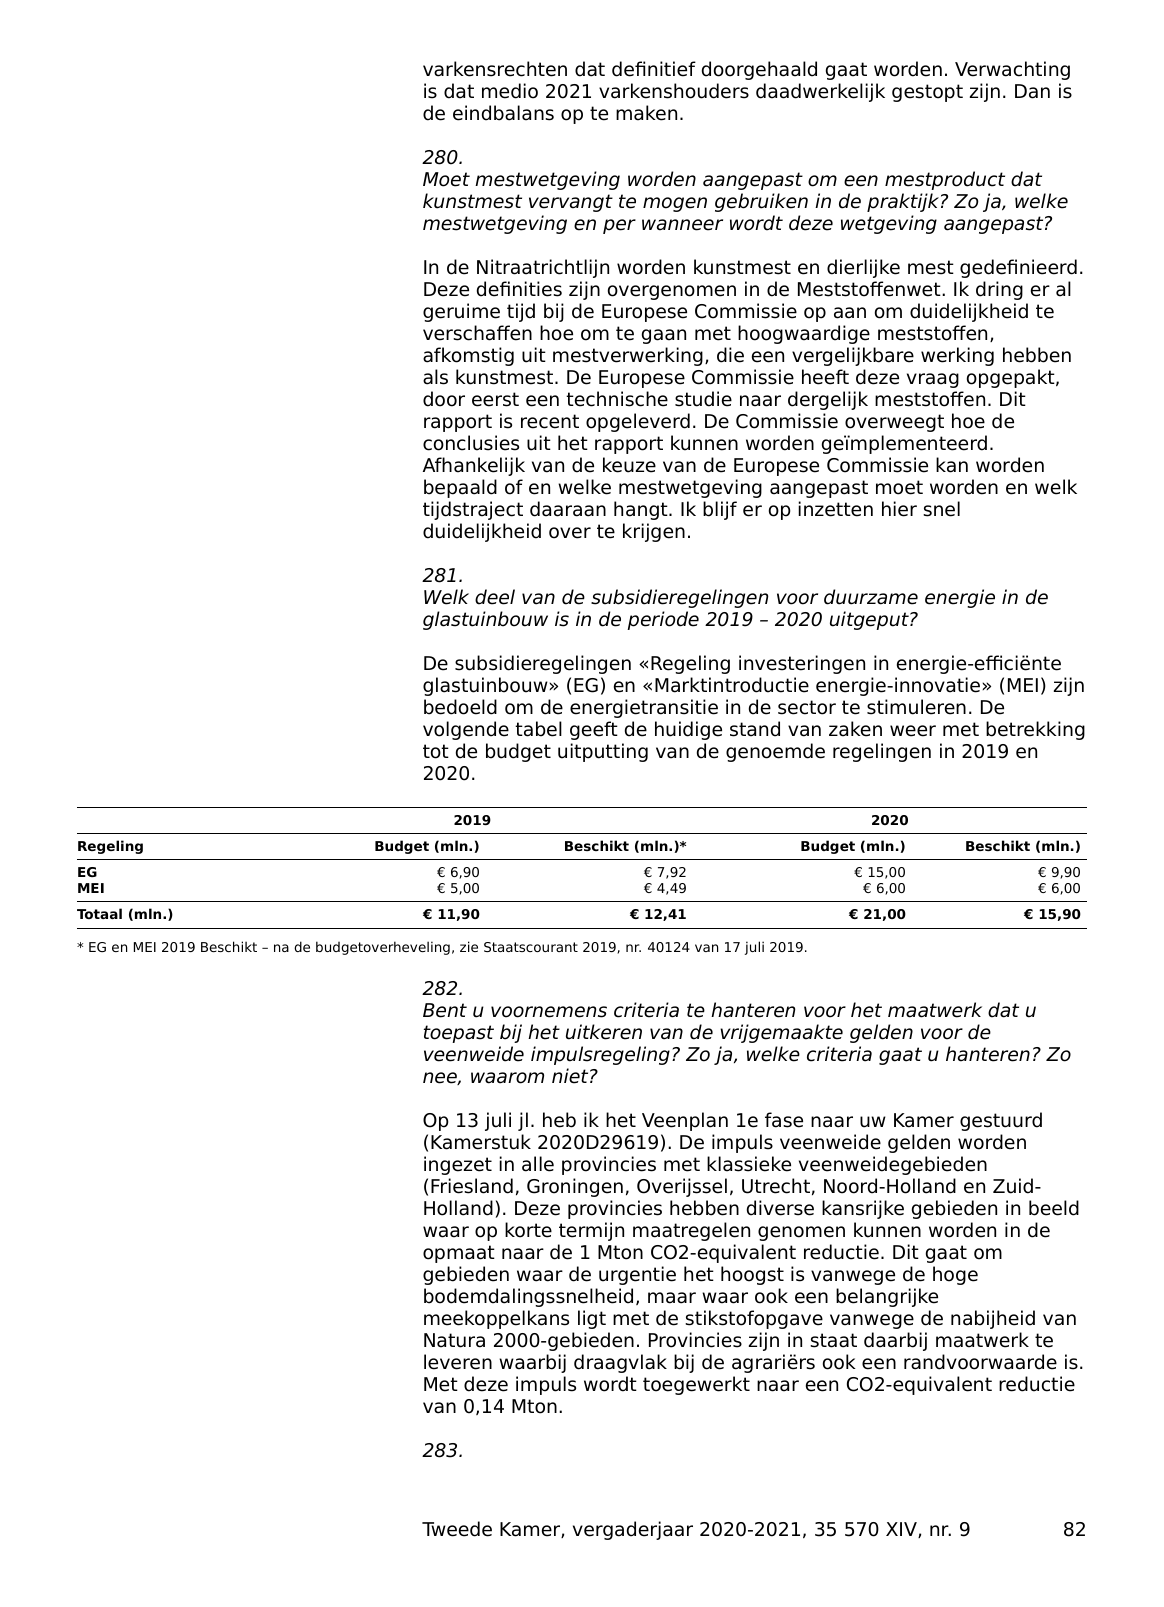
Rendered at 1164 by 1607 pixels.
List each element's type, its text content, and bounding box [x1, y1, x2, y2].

table_cell € 6,90 [252, 860, 486, 881]
text Welk deel van de subsidieregelingen voor duurzame energie in de glastuinbouw is in de periode 2019 – 2020 uitgeput? [422, 587, 1087, 631]
table_cell € 11,90 [252, 902, 486, 927]
table_cell € 7,92 [486, 860, 692, 881]
table_cell € 5,00 [252, 881, 486, 901]
text 282. [422, 978, 1087, 1000]
text Bent u voornemens criteria te hanteren voor het maatwerk dat u toepast bij het uitkeren van de vrijgemaakte gelden voor de veenweide impulsregeling? Zo ja, welke criteria gaat u hanteren? Zo nee, waarom niet? [422, 1000, 1087, 1088]
text De subsidieregelingen «Regeling investeringen in energie-efficiënte glastuinbouw» (EG) en «Marktintroductie energie-innovatie» (MEI) zijn bedoeld om de energietransitie in de sector te stimuleren. De volgende tabel geeft de huidige stand van zaken weer met betrekking tot de budget uitputting van de genoemde regelingen in 2019 en 2020. [422, 653, 1087, 785]
table_cell € 4,49 [486, 881, 692, 901]
text Moet mestwetgeving worden aangepast om een mestproduct dat kunstmest vervangt te mogen gebruiken in de praktijk? Zo ja, welke mestwetgeving en per wanneer wordt deze wetgeving aangepast? [422, 169, 1087, 235]
text Op 13 juli jl. heb ik het Veenplan 1e fase naar uw Kamer gestuurd (Kamerstuk 2020D29619). De impuls veenweide gelden worden ingezet in alle provincies met klassieke veenweidegebieden (Friesland, Groningen, Overijssel, Utrecht, Noord-Holland en Zuid-Holland). Deze provincies hebben diverse kansrijke gebieden in beeld waar op korte termijn maatregelen genomen kunnen worden in de opmaat naar de 1 Mton CO2-equivalent reductie. Dit gaat om gebieden waar de urgentie het hoogst is vanwege de hoge bodemdalingssnelheid, maar waar ook een belangrijke meekoppelkans ligt met de stikstofopgave vanwege de nabijheid van Natura 2000-gebieden. Provincies zijn in staat daarbij maatwerk te leveren waarbij draagvlak bij de agrariërs ook een randvoorwaarde is. Met deze impuls wordt toegewerkt naar een CO2-equivalent reductie van 0,14 Mton. [422, 1110, 1087, 1418]
table_cell € 6,00 [693, 881, 912, 901]
table_cell Budget (mln.) [252, 834, 486, 859]
table_cell € 21,00 [693, 902, 912, 927]
table_cell * EG en MEI 2019 Beschikt – na de budgetoverheveling, zie Staatscourant 2019, nr. 40124 van 17 juli 2019. [77, 929, 1087, 956]
table_cell Budget (mln.) [693, 834, 912, 859]
table_cell € 12,41 [486, 902, 692, 927]
text 283. [422, 1440, 1087, 1462]
table_header [77, 808, 252, 833]
text In de Nitraatrichtlijn worden kunstmest en dierlijke mest gedefinieerd. Deze definities zijn overgenomen in de Meststoffenwet. Ik dring er al geruime tijd bij de Europese Commissie op aan om duidelijkheid te verschaffen hoe om te gaan met hoogwaardige meststoffen, afkomstig uit mestverwerking, die een vergelijkbare werking hebben als kunstmest. De Europese Commissie heeft deze vraag opgepakt, door eerst een technische studie naar dergelijk meststoffen. Dit rapport is recent opgeleverd. De Commissie overweegt hoe de conclusies uit het rapport kunnen worden geïmplementeerd. Afhankelijk van de keuze van de Europese Commissie kan worden bepaald of en welke mestwetgeving aangepast moet worden en welk tijdstraject daaraan hangt. Ik blijf er op inzetten hier snel duidelijkheid over te krijgen. [422, 257, 1087, 543]
table_cell € 9,90 [912, 860, 1087, 881]
table_header 2019 [252, 808, 692, 833]
table_header 2020 [693, 808, 1087, 833]
table_cell Beschikt (mln.) [912, 834, 1087, 859]
table_cell Regeling [77, 834, 252, 859]
table_cell MEI [77, 881, 252, 901]
table_cell Totaal (mln.) [77, 902, 252, 927]
text varkensrechten dat definitief doorgehaald gaat worden. Verwachting is dat medio 2021 varkenshouders daadwerkelijk gestopt zijn. Dan is de eindbalans op te maken. [422, 59, 1087, 125]
table_cell EG [77, 860, 252, 881]
table_cell € 6,00 [912, 881, 1087, 901]
table_cell € 15,90 [912, 902, 1087, 927]
text 280. [422, 147, 1087, 169]
table_cell € 15,00 [693, 860, 912, 881]
text 281. [422, 565, 1087, 587]
table_cell Beschikt (mln.)* [486, 834, 692, 859]
